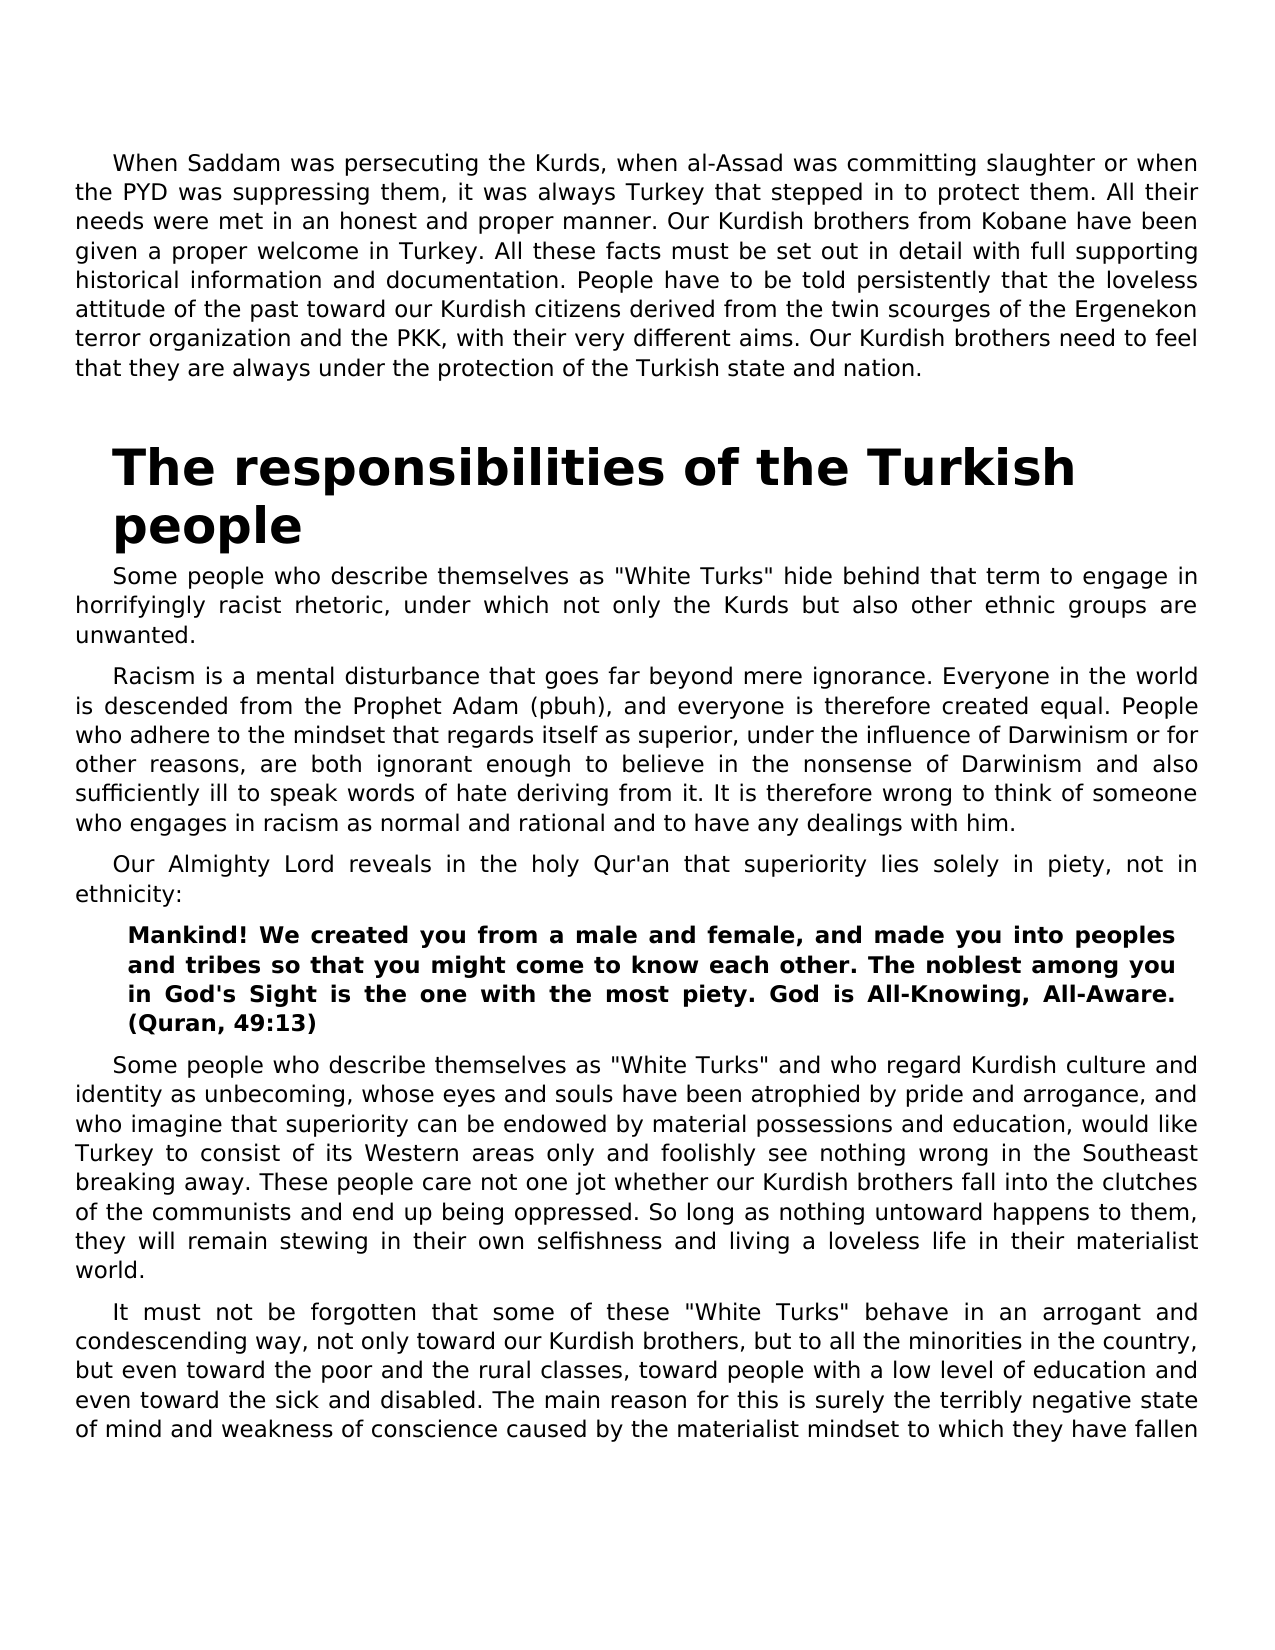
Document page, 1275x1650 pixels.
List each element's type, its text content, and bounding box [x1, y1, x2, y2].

text It must not be forgotten that some of these "White Turks" behave in an arrogant and condescending way, not only toward our Kurdish brothers, but to all the minorities in the country, but even toward the poor and the rural classes, toward people with a low level of education and even toward the sick and disabled. The main reason for this is surely the terribly negative state of mind and weakness of conscience caused by the materialist mindset to which they have fallen [75, 1299, 1200, 1443]
text Some people who describe themselves as "White Turks" hide behind that term to engage in horrifyingly racist rhetoric, under which not only the Kurds but also other ethnic groups are unwanted. [75, 563, 1200, 648]
text Some people who describe themselves as "White Turks" and who regard Kurdish culture and identity as unbecoming, whose eyes and souls have been atrophied by pride and arrogance, and who imagine that superiority can be endowed by material possessions and education, would like Turkey to consist of its Western areas only and foolishly see nothing wrong in the Southeast breaking away. These people care not one jot whether our Kurdish brothers fall into the clutches of the communists and end up being oppressed. So long as nothing untoward happens to them, they will remain stewing in their own selfishness and living a loveless life in their materialist world. [75, 1052, 1200, 1284]
text Mankind! We created you from a male and female, and made you into peoples and tribes so that you might come to know each other. The noblest among you in God's Sight is the one with the most piety. God is All-Knowing, All-Aware. (Quran, 49:13) [127, 923, 1177, 1037]
text When Saddam was persecuting the Kurds, when al-Assad was committing slaughter or when the PYD was suppressing them, it was always Turkey that stepped in to protect them. All their needs were met in an honest and proper manner. Our Kurdish brothers from Kobane have been given a proper welcome in Turkey. All these facts must be set out in detail with full supporting historical information and documentation. People have to be told persistently that the loveless attitude of the past toward our Kurdish citizens derived from the twin scourges of the Ergenekon terror organization and the PKK, with their very different aims. Our Kurdish brothers need to feel that they are always under the protection of the Turkish state and nation. [75, 150, 1200, 382]
subtitle The responsibilities of the Turkish people [112, 438, 1200, 555]
text Our Almighty Lord reveals in the holy Qur'an that superiority lies solely in piety, not in ethnicity: [75, 852, 1200, 908]
text Racism is a mental disturbance that goes far beyond mere ignorance. Everyone in the world is descended from the Prophet Adam (pbuh), and everyone is therefore created equal. People who adhere to the mindset that regards itself as superior, under the influence of Darwinism or for other reasons, are both ignorant enough to believe in the nonsense of Darwinism and also sufficiently ill to speak words of hate deriving from it. It is therefore wrong to think of someone who engages in racism as normal and rational and to have any dealings with him. [75, 663, 1200, 837]
